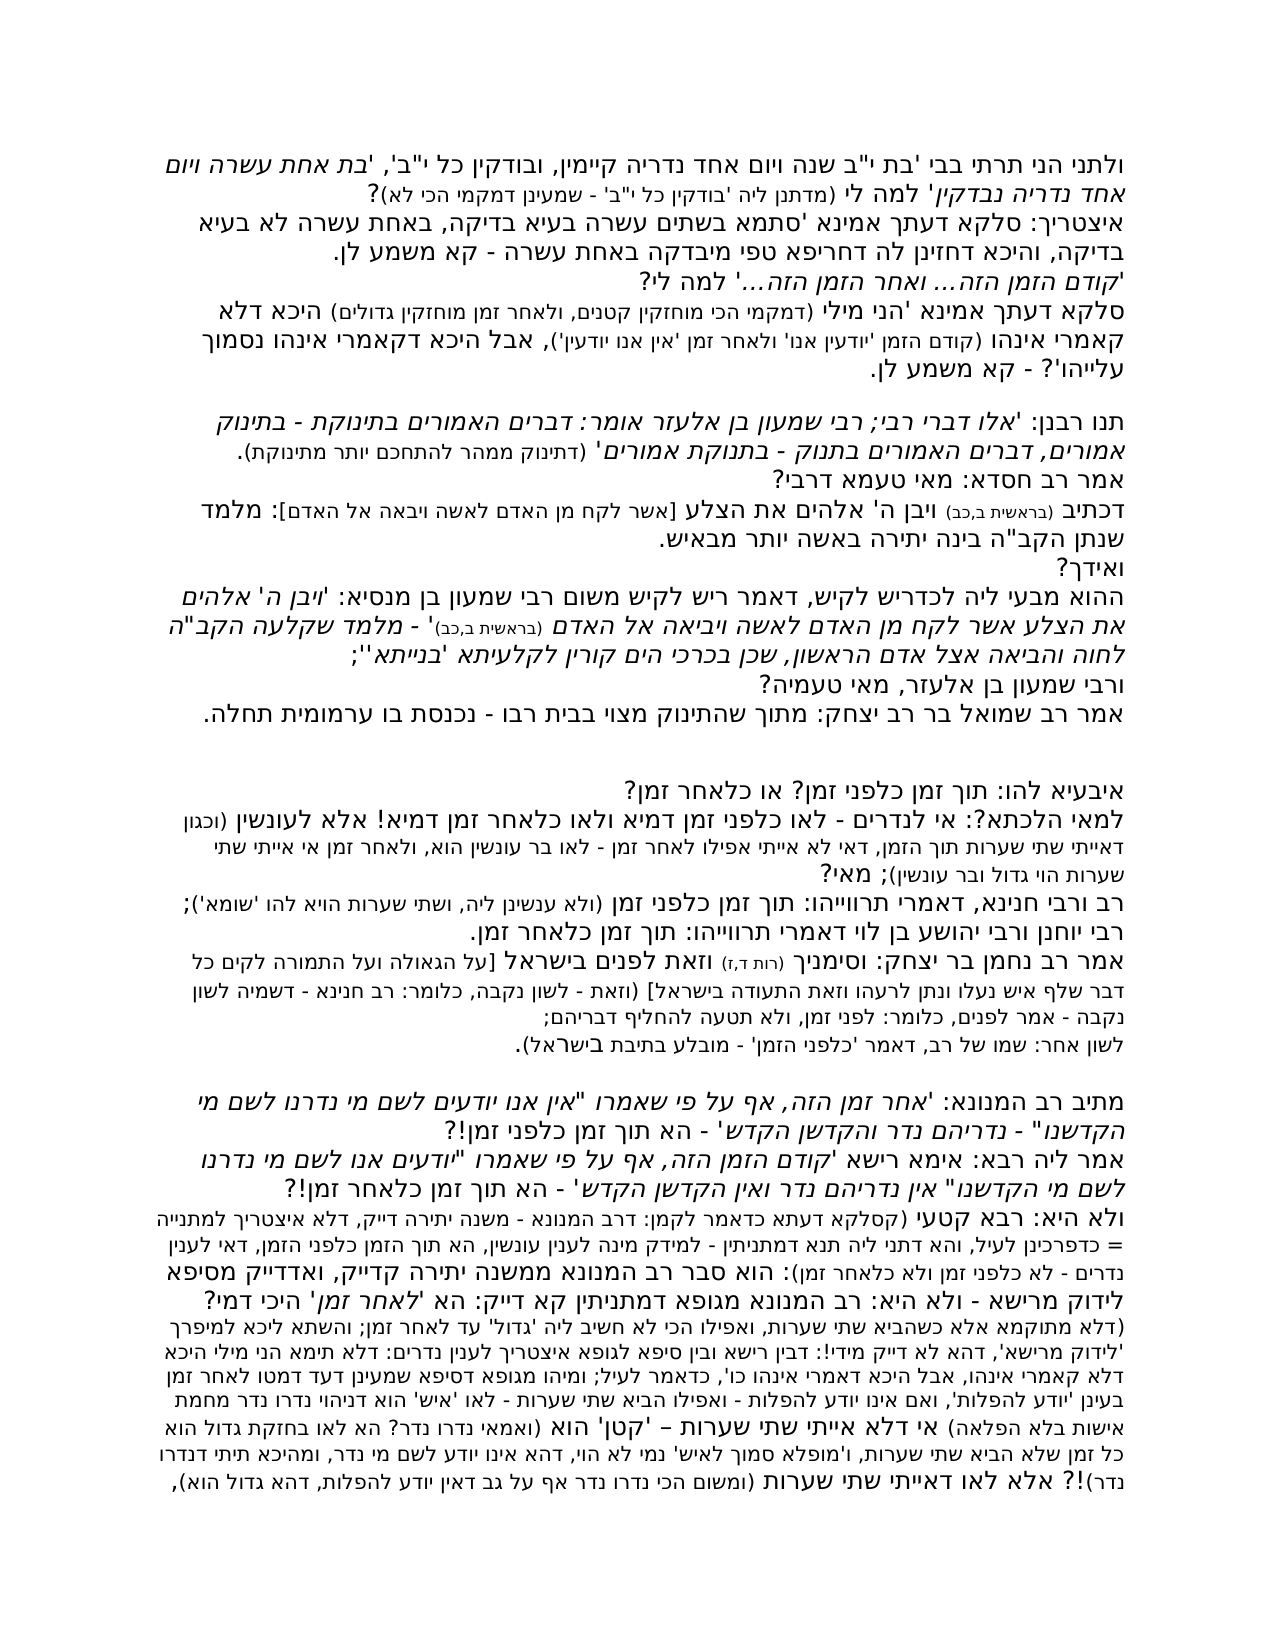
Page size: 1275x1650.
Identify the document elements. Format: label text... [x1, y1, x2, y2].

text אמר ליה רבא: אימא רישא 'קודם הזמן הזה, אף על פי שאמרו "יודעים אנו לשם מי נדרנו לשם מי הקדשנו" אין נדריהם נדר ואין הקדשן הקדש' - הא תוך זמן כלאחר זמן!? [150, 1145, 1125, 1204]
text סלקא דעתך אמינא 'הני מילי (דמקמי הכי מוחזקין קטנים, ולאחר זמן מוחזקין גדולים) היכא דלא קאמרי אינהו (קודם הזמן 'יודעין אנו' ולאחר זמן 'אין אנו יודעין'), אבל היכא דקאמרי אינהו נסמוך עלייהו'? - קא משמע לן. [150, 296, 1125, 383]
text דכתיב (בראשית ב,כב) ויבן ה' אלהים את הצלע [אשר לקח מן האדם לאשה ויבאה אל האדם]: מלמד שנתן הקב"ה בינה יתירה באשה יותר מבאיש. [150, 495, 1125, 553]
text ולא היא: רבא קטעי (קסלקא דעתא כדאמר לקמן: דרב המנונא - משנה יתירה דייק, דלא איצטריך למתנייה = כדפרכינן לעיל, והא דתני ליה תנא דמתניתין - למידק מינה לענין עונשין, הא תוך הזמן כלפני הזמן, דאי לענין נדרים - לא כלפני זמן ולא כלאחר זמן): הוא סבר רב המנונא ממשנה יתירה קדייק, ואדדייק מסיפא לידוק מרישא - ולא היא: רב המנונא מגופא דמתניתין קא דייק: הא 'לאחר זמן' היכי דמי? (דלא מתוקמא אלא כשהביא שתי שערות, ואפילו הכי לא חשיב ליה 'גדול' עד לאחר זמן; והשתא ליכא למיפרך 'לידוק מרישא', דהא לא דייק מידי!: דבין רישא ובין סיפא לגופא איצטריך לענין נדרים: דלא תימא הני מילי היכא דלא קאמרי אינהו, אבל היכא דאמרי אינהו כו', כדאמר לעיל; ומיהו מגופא דסיפא שמעינן דעד דמטו לאחר זמן בעינן 'יודע להפלות', ואם אינו יודע להפלות - ואפילו הביא שתי שערות - לאו 'איש' הוא דניהוי נדרו נדר מחמת אישות בלא הפלאה) אי דלא אייתי שתי שערות – 'קטן' הוא (ואמאי נדרו נדר? הא לאו בחזקת גדול הוא כל זמן שלא הביא שתי שערות, ו'מופלא סמוך לאיש' נמי לא הוי, דהא אינו יודע לשם מי נדר, ומהיכא תיתי דנדרו נדר)!? אלא לאו דאייתי שתי שערות (ומשום הכי נדרו נדר אף על גב דאין יודע להפלות, דהא גדול הוא), [150, 1204, 1125, 1495]
text ההוא מבעי ליה לכדריש לקיש, דאמר ריש לקיש משום רבי שמעון בן מנסיא: 'ויבן ה' אלהים את הצלע אשר לקח מן האדם לאשה ויביאה אל האדם (בראשית ב,כב)' - מלמד שקלעה הקב"ה לחוה והביאה אצל אדם הראשון, שכן בכרכי הים קורין לקלעיתא 'בנייתא''; [150, 582, 1125, 670]
text אמר רב שמואל בר רב יצחק: מתוך שהתינוק מצוי בבית רבו - נכנסת בו ערמומית תחלה. [150, 699, 1125, 728]
text תנו רבנן: 'אלו דברי רבי; רבי שמעון בן אלעזר אומר: דברים האמורים בתינוקת - בתינוק אמורים, דברים האמורים בתנוק - בתנוקת אמורים' (דתינוק ממהר להתחכם יותר מתינוקת). [150, 407, 1125, 466]
text לשון אחר: שמו של רב, דאמר 'כלפני הזמן' - מובלע בתיבת בישראל). [150, 1029, 1125, 1058]
text מתיב רב המנונא: 'אחר זמן הזה, אף על פי שאמרו "אין אנו יודעים לשם מי נדרנו לשם מי הקדשנו" - נדריהם נדר והקדשן הקדש' - הא תוך זמן כלפני זמן!? [150, 1087, 1125, 1145]
text רב ורבי חנינא, דאמרי תרווייהו: תוך זמן כלפני זמן (ולא ענשינן ליה, ושתי שערות הויא להו 'שומא'); [150, 888, 1125, 917]
text אמר רב נחמן בר יצחק: וסימניך (רות ד,ז) וזאת לפנים בישראל [על הגאולה ועל התמורה לקים כל דבר שלף איש נעלו ונתן לרעהו וזאת התעודה בישראל] (וזאת - לשון נקבה, כלומר: רב חנינא - דשמיה לשון נקבה - אמר לפנים, כלומר: לפני זמן, ולא תטעה להחליף דבריהם; [150, 946, 1125, 1029]
text ואידך? [150, 553, 1125, 582]
text ורבי שמעון בן אלעזר, מאי טעמיה? [150, 670, 1125, 699]
text ולתני הני תרתי בבי 'בת י"ב שנה ויום אחד נדריה קיימין, ובודקין כל י"ב', 'בת אחת עשרה ויום אחד נדריה נבדקין' למה לי (מדתנן ליה 'בודקין כל י"ב' - שמעינן דמקמי הכי לא)? [150, 150, 1125, 208]
text 'קודם הזמן הזה... ואחר הזמן הזה...' למה לי? [150, 267, 1125, 296]
text אמר רב חסדא: מאי טעמא דרבי? [150, 466, 1125, 495]
text איצטריך: סלקא דעתך אמינא 'סתמא בשתים עשרה בעיא בדיקה, באחת עשרה לא בעיא בדיקה, והיכא דחזינן לה דחריפא טפי מיבדקה באחת עשרה - קא משמע לן. [150, 208, 1125, 267]
text איבעיא להו: תוך זמן כלפני זמן? או כלאחר זמן? [150, 776, 1125, 806]
text רבי יוחנן ורבי יהושע בן לוי דאמרי תרווייהו: תוך זמן כלאחר זמן. [150, 917, 1125, 946]
text למאי הלכתא?: אי לנדרים - לאו כלפני זמן דמיא ולאו כלאחר זמן דמיא! אלא לעונשין (וכגון דאייתי שתי שערות תוך הזמן, דאי לא אייתי אפילו לאחר זמן - לאו בר עונשין הוא, ולאחר זמן אי אייתי שתי שערות הוי גדול ובר עונשין); מאי? [150, 806, 1125, 888]
